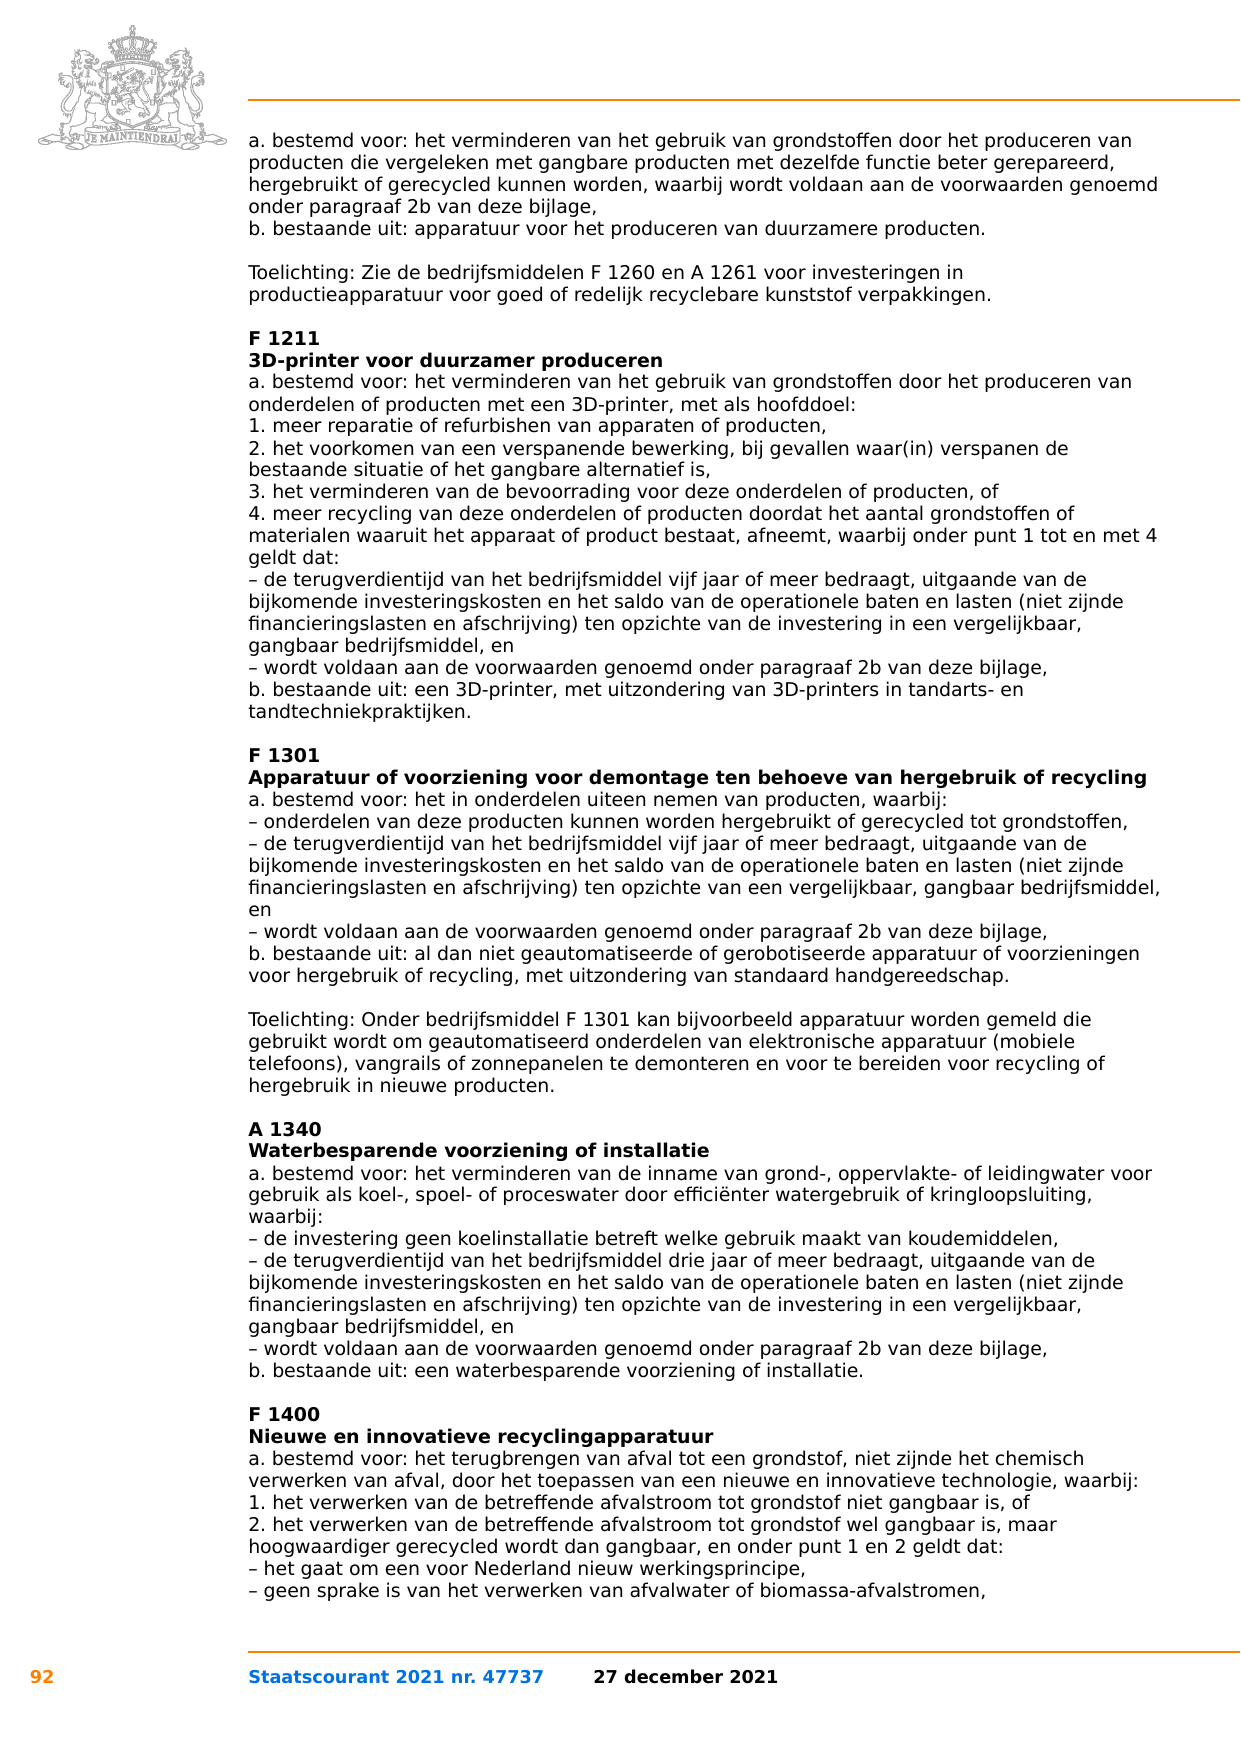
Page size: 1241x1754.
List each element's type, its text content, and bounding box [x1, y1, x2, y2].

text – wordt voldaan aan de voorwaarden genoemd onder paragraaf 2b van deze bijlage, [248, 921, 1163, 943]
text b. bestaande uit: een 3D-printer, met uitzondering van 3D-printers in tandarts- en tandtechniekpraktijken. [248, 679, 1163, 723]
text – wordt voldaan aan de voorwaarden genoemd onder paragraaf 2b van deze bijlage, [248, 657, 1163, 679]
text 3. het verminderen van de bevoorrading voor deze onderdelen of producten, of [248, 481, 1163, 503]
text b. bestaande uit: al dan niet geautomatiseerde of gerobotiseerde apparatuur of voorzieningen voor hergebruik of recycling, met uitzondering van standaard handgereedschap. [248, 943, 1163, 987]
text 4. meer recycling van deze onderdelen of producten doordat het aantal grondstoffen of materialen waaruit het apparaat of product bestaat, afneemt, waarbij onder punt 1 tot en met 4 geldt dat: [248, 503, 1163, 569]
text Toelichting: Zie de bedrijfsmiddelen F 1260 en A 1261 voor investeringen in productieapparatuur voor goed of redelijk recyclebare kunststof verpakkingen. [248, 262, 1163, 306]
text – wordt voldaan aan de voorwaarden genoemd onder paragraaf 2b van deze bijlage, [248, 1338, 1163, 1360]
text F 1301 [248, 745, 1163, 767]
text Waterbesparende voorziening of installatie [248, 1140, 1163, 1162]
text a. bestemd voor: het verminderen van het gebruik van grondstoffen door het produceren van onderdelen of producten met een 3D-printer, met als hoofddoel: [248, 371, 1163, 415]
text a. bestemd voor: het verminderen van de inname van grond-, oppervlakte- of leidingwater voor gebruik als koel-, spoel- of proceswater door efficiënter watergebruik of kringloopsluiting, waarbij: [248, 1162, 1163, 1228]
text – onderdelen van deze producten kunnen worden hergebruikt of gerecycled tot grondstoffen, [248, 811, 1163, 833]
text a. bestemd voor: het in onderdelen uiteen nemen van producten, waarbij: [248, 789, 1163, 811]
text 1. meer reparatie of refurbishen van apparaten of producten, [248, 415, 1163, 437]
text 2. het voorkomen van een verspanende bewerking, bij gevallen waar(in) verspanen de bestaande situatie of het gangbare alternatief is, [248, 437, 1163, 481]
text – de terugverdientijd van het bedrijfsmiddel drie jaar of meer bedraagt, uitgaande van de bijkomende investeringskosten en het saldo van de operationele baten en lasten (niet zijnde financieringslasten en afschrijving) ten opzichte van de investering in een vergelijkbaar, gangbaar bedrijfsmiddel, en [248, 1250, 1163, 1338]
text A 1340 [248, 1118, 1163, 1140]
text – de investering geen koelinstallatie betreft welke gebruik maakt van koudemiddelen, [248, 1228, 1163, 1250]
text F 1400 [248, 1404, 1163, 1426]
text Toelichting: Onder bedrijfsmiddel F 1301 kan bijvoorbeeld apparatuur worden gemeld die gebruikt wordt om geautomatiseerd onderdelen van elektronische apparatuur (mobiele telefoons), vangrails of zonnepanelen te demonteren en voor te bereiden voor recycling of hergebruik in nieuwe producten. [248, 1009, 1163, 1097]
text Apparatuur of voorziening voor demontage ten behoeve van hergebruik of recycling [248, 767, 1163, 789]
text 1. het verwerken van de betreffende afvalstroom tot grondstof niet gangbaar is, of [248, 1492, 1163, 1514]
text 2. het verwerken van de betreffende afvalstroom tot grondstof wel gangbaar is, maar hoogwaardiger gerecycled wordt dan gangbaar, en onder punt 1 en 2 geldt dat: [248, 1514, 1163, 1558]
text – het gaat om een voor Nederland nieuw werkingsprincipe, [248, 1558, 1163, 1580]
text – de terugverdientijd van het bedrijfsmiddel vijf jaar of meer bedraagt, uitgaande van de bijkomende investeringskosten en het saldo van de operationele baten en lasten (niet zijnde financieringslasten en afschrijving) ten opzichte van de investering in een vergelijkbaar, gangbaar bedrijfsmiddel, en [248, 569, 1163, 657]
text a. bestemd voor: het verminderen van het gebruik van grondstoffen door het produceren van producten die vergeleken met gangbare producten met dezelfde functie beter gerepareerd, hergebruikt of gerecycled kunnen worden, waarbij wordt voldaan aan de voorwaarden genoemd onder paragraaf 2b van deze bijlage, [248, 130, 1163, 218]
text – de terugverdientijd van het bedrijfsmiddel vijf jaar of meer bedraagt, uitgaande van de bijkomende investeringskosten en het saldo van de operationele baten en lasten (niet zijnde financieringslasten en afschrijving) ten opzichte van een vergelijkbaar, gangbaar bedrijfsmiddel, en [248, 833, 1163, 921]
text b. bestaande uit: apparatuur voor het produceren van duurzamere producten. [248, 218, 1163, 240]
picture [38, 25, 227, 150]
text – geen sprake is van het verwerken van afvalwater of biomassa-afvalstromen, [248, 1580, 1163, 1602]
text 3D-printer voor duurzamer produceren [248, 349, 1163, 371]
text b. bestaande uit: een waterbesparende voorziening of installatie. [248, 1360, 1163, 1382]
text Nieuwe en innovatieve recyclingapparatuur [248, 1426, 1163, 1448]
text F 1211 [248, 327, 1163, 349]
text a. bestemd voor: het terugbrengen van afval tot een grondstof, niet zijnde het chemisch verwerken van afval, door het toepassen van een nieuwe en innovatieve technologie, waarbij: [248, 1448, 1163, 1492]
